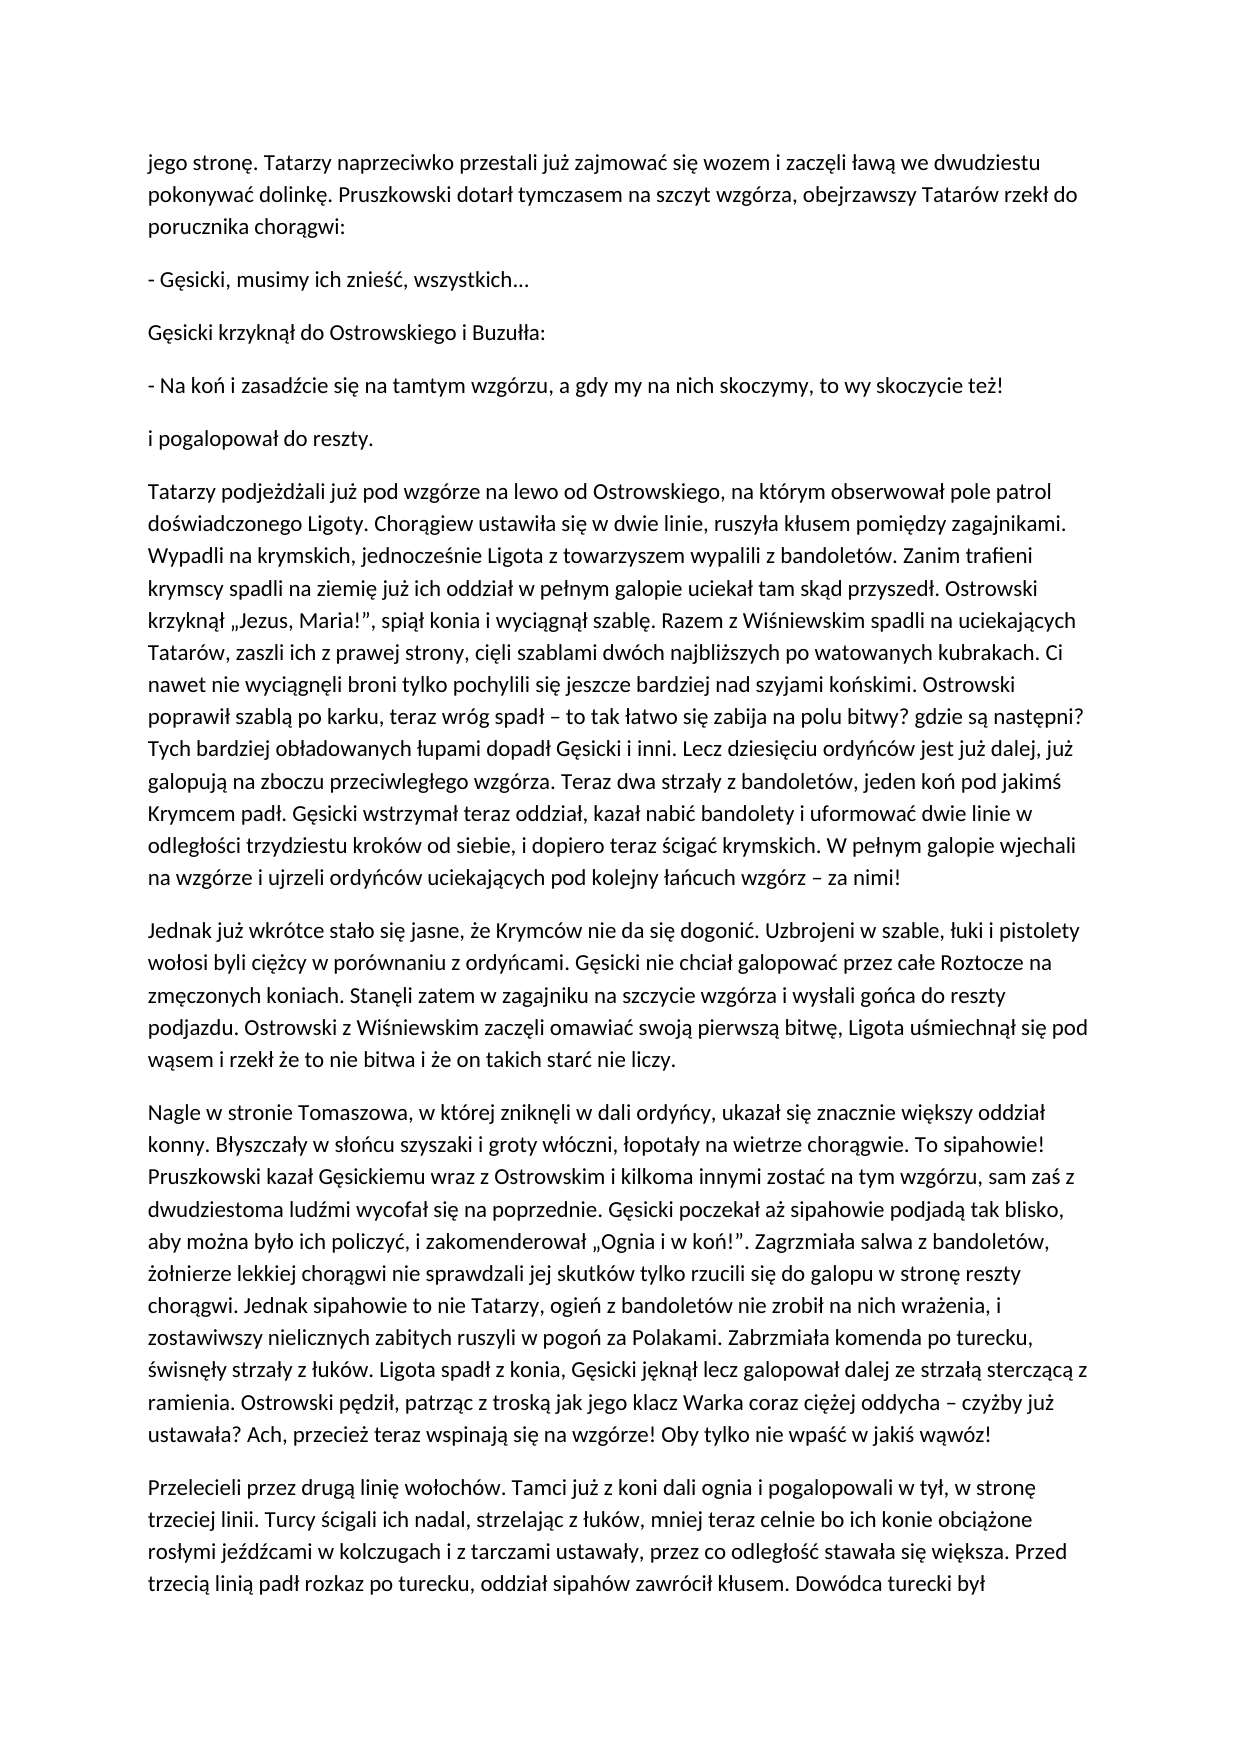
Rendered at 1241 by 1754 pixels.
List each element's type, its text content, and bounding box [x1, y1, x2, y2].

text - Na koń i zasadźcie się na tamtym wzgórzu, a gdy my na nich skoczymy, to wy skoczycie też! [148, 371, 1093, 399]
text Nagle w stronie Tomaszowa, w której zniknęli w dali ordyńcy, ukazał się znacznie większy oddział konny. Błyszczały w słońcu szyszaki i groty włóczni, łopotały na wietrze chorągwie. To sipahowie! Pruszkowski kazał Gęsickiemu wraz z Ostrowskim i kilkoma innymi zostać na tym wzgórzu, sam zaś z dwudziestoma ludźmi wycofał się na poprzednie. Gęsicki poczekał aż sipahowie podjadą tak blisko, aby można było ich policzyć, i zakomenderował „Ognia i w koń!”. Zagrzmiała salwa z bandoletów, żołnierze lekkiej chorągwi nie sprawdzali jej skutków tylko rzucili się do galopu w stronę reszty chorągwi. Jednak sipahowie to nie Tatarzy, ogień z bandoletów nie zrobił na nich wrażenia, i zostawiwszy nielicznych zabitych ruszyli w pogoń za Polakami. Zabrzmiała komenda po turecku, świsnęły strzały z łuków. Ligota spadł z konia, Gęsicki jęknął lecz galopował dalej ze strzałą sterczącą z ramienia. Ostrowski pędził, patrząc z troską jak jego klacz Warka coraz ciężej oddycha – czyżby już ustawała? Ach, przecież teraz wspinają się na wzgórze! Oby tylko nie wpaść w jakiś wąwóz! [148, 1098, 1093, 1448]
text Jednak już wkrótce stało się jasne, że Krymców nie da się dogonić. Uzbrojeni w szable, łuki i pistolety wołosi byli ciężcy w porównaniu z ordyńcami. Gęsicki nie chciał galopować przez całe Roztocze na zmęczonych koniach. Stanęli zatem w zagajniku na szczycie wzgórza i wysłali gońca do reszty podjazdu. Ostrowski z Wiśniewskim zaczęli omawiać swoją pierwszą bitwę, Ligota uśmiechnął się pod wąsem i rzekł że to nie bitwa i że on takich starć nie liczy. [148, 916, 1093, 1073]
text Przelecieli przez drugą linię wołochów. Tamci już z koni dali ognia i pogalopowali w tył, w stronę trzeciej linii. Turcy ścigali ich nadal, strzelając z łuków, mniej teraz celnie bo ich konie obciążone rosłymi jeźdźcami w kolczugach i z tarczami ustawały, przez co odległość stawała się większa. Przed trzecią linią padł rozkaz po turecku, oddział sipahów zawrócił kłusem. Dowódca turecki był [148, 1473, 1093, 1598]
text jego stronę. Tatarzy naprzeciwko przestali już zajmować się wozem i zaczęli ławą we dwudziestu pokonywać dolinkę. Pruszkowski dotarł tymczasem na szczyt wzgórza, obejrzawszy Tatarów rzekł do porucznika chorągwi: [148, 148, 1093, 240]
text Gęsicki krzyknął do Ostrowskiego i Buzułła: [148, 318, 1093, 346]
text i pogalopował do reszty. [148, 424, 1093, 452]
text Tatarzy podjeżdżali już pod wzgórze na lewo od Ostrowskiego, na którym obserwował pole patrol doświadczonego Ligoty. Chorągiew ustawiła się w dwie linie, ruszyła kłusem pomiędzy zagajnikami. Wypadli na krymskich, jednocześnie Ligota z towarzyszem wypalili z bandoletów. Zanim trafieni krymscy spadli na ziemię już ich oddział w pełnym galopie uciekał tam skąd przyszedł. Ostrowski krzyknął „Jezus, Maria!”, spiął konia i wyciągnął szablę. Razem z Wiśniewskim spadli na uciekających Tatarów, zaszli ich z prawej strony, cięli szablami dwóch najbliższych po watowanych kubrakach. Ci nawet nie wyciągnęli broni tylko pochylili się jeszcze bardziej nad szyjami końskimi. Ostrowski poprawił szablą po karku, teraz wróg spadł – to tak łatwo się zabija na polu bitwy? gdzie są następni? Tych bardziej obładowanych łupami dopadł Gęsicki i inni. Lecz dziesięciu ordyńców jest już dalej, już galopują na zboczu przeciwległego wzgórza. Teraz dwa strzały z bandoletów, jeden koń pod jakimś Krymcem padł. Gęsicki wstrzymał teraz oddział, kazał nabić bandolety i uformować dwie linie w odległości trzydziestu kroków od siebie, i dopiero teraz ścigać krymskich. W pełnym galopie wjechali na wzgórze i ujrzeli ordyńców uciekających pod kolejny łańcuch wzgórz – za nimi! [148, 477, 1093, 891]
text - Gęsicki, musimy ich znieść, wszystkich... [148, 265, 1093, 293]
